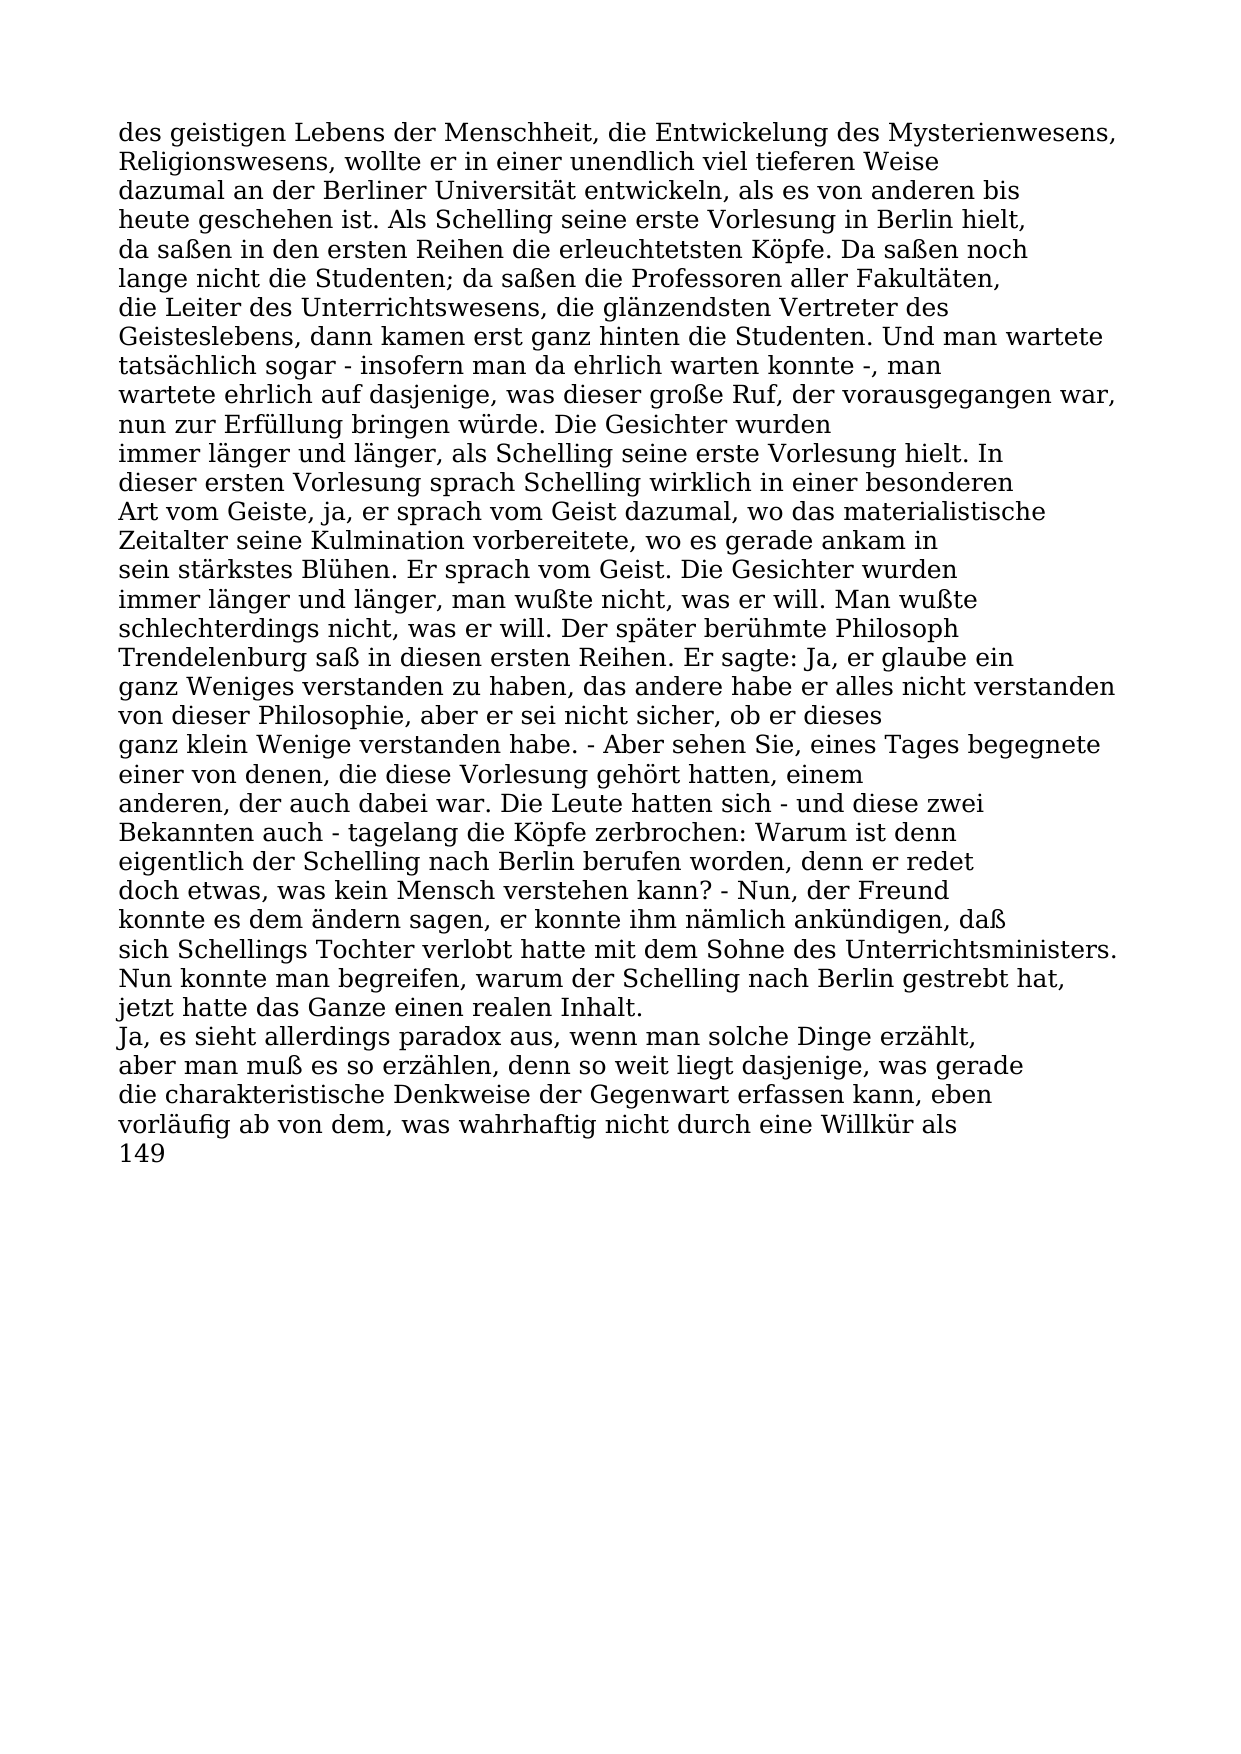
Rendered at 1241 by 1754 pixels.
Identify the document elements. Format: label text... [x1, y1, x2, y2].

text lange nicht die Studenten; da saßen die Professoren aller Fakultäten, [118, 264, 1122, 293]
text dazumal an der Berliner Universität entwickeln, als es von anderen bis [118, 176, 1122, 206]
text konnte es dem ändern sagen, er konnte ihm nämlich ankündigen, daß [118, 906, 1122, 935]
text aber man muß es so erzählen, denn so weit liegt dasjenige, was gerade [118, 1051, 1122, 1081]
text heute geschehen ist. Als Schelling seine erste Vorlesung in Berlin hielt, [118, 206, 1122, 235]
text die Leiter des Unterrichtswesens, die glänzendsten Vertreter des Geisteslebens, dann kamen erst ganz hinten die Studenten. Und man wartete tatsächlich sogar - insofern man da ehrlich warten konnte -, man [118, 293, 1122, 381]
text sich Schellings Tochter verlobt hatte mit dem Sohne des Unterrichtsministers. Nun konnte man begreifen, warum der Schelling nach Berlin gestrebt hat, jetzt hatte das Ganze einen realen Inhalt. [118, 935, 1122, 1022]
text wartete ehrlich auf dasjenige, was dieser große Ruf, der vorausgegangen war, nun zur Erfüllung bringen würde. Die Gesichter wurden [118, 381, 1122, 439]
text immer länger und länger, man wußte nicht, was er will. Man wußte [118, 585, 1122, 614]
text vorläufig ab von dem, was wahrhaftig nicht durch eine Willkür als [118, 1110, 1122, 1139]
text Trendelenburg saß in diesen ersten Reihen. Er sagte: Ja, er glaube ein [118, 643, 1122, 672]
text dieser ersten Vorlesung sprach Schelling wirklich in einer besonderen [118, 468, 1122, 497]
text ganz Weniges verstanden zu haben, das andere habe er alles nicht verstanden von dieser Philosophie, aber er sei nicht sicher, ob er dieses [118, 672, 1122, 731]
text eigentlich der Schelling nach Berlin berufen worden, denn er redet [118, 847, 1122, 876]
text immer länger und länger, als Schelling seine erste Vorlesung hielt. In [118, 439, 1122, 468]
text sein stärkstes Blühen. Er sprach vom Geist. Die Gesichter wurden [118, 556, 1122, 585]
text schlechterdings nicht, was er will. Der später berühmte Philosoph [118, 614, 1122, 643]
text anderen, der auch dabei war. Die Leute hatten sich - und diese zwei [118, 789, 1122, 818]
text doch etwas, was kein Mensch verstehen kann? - Nun, der Freund [118, 876, 1122, 906]
text die charakteristische Denkweise der Gegenwart erfassen kann, eben [118, 1081, 1122, 1110]
text da saßen in den ersten Reihen die erleuchtetsten Köpfe. Da saßen noch [118, 235, 1122, 264]
text des geistigen Lebens der Menschheit, die Entwickelung des Mysterienwesens, Religionswesens, wollte er in einer unendlich viel tieferen Weise [118, 118, 1122, 176]
text ganz klein Wenige verstanden habe. - Aber sehen Sie, eines Tages begegnete einer von denen, die diese Vorlesung gehört hatten, einem [118, 731, 1122, 789]
text Art vom Geiste, ja, er sprach vom Geist dazumal, wo das materialistische Zeitalter seine Kulmination vorbereitete, wo es gerade ankam in [118, 497, 1122, 556]
text 149 [118, 1139, 1122, 1168]
text Bekannten auch - tagelang die Köpfe zerbrochen: Warum ist denn [118, 818, 1122, 847]
text Ja, es sieht allerdings paradox aus, wenn man solche Dinge erzählt, [118, 1022, 1122, 1051]
